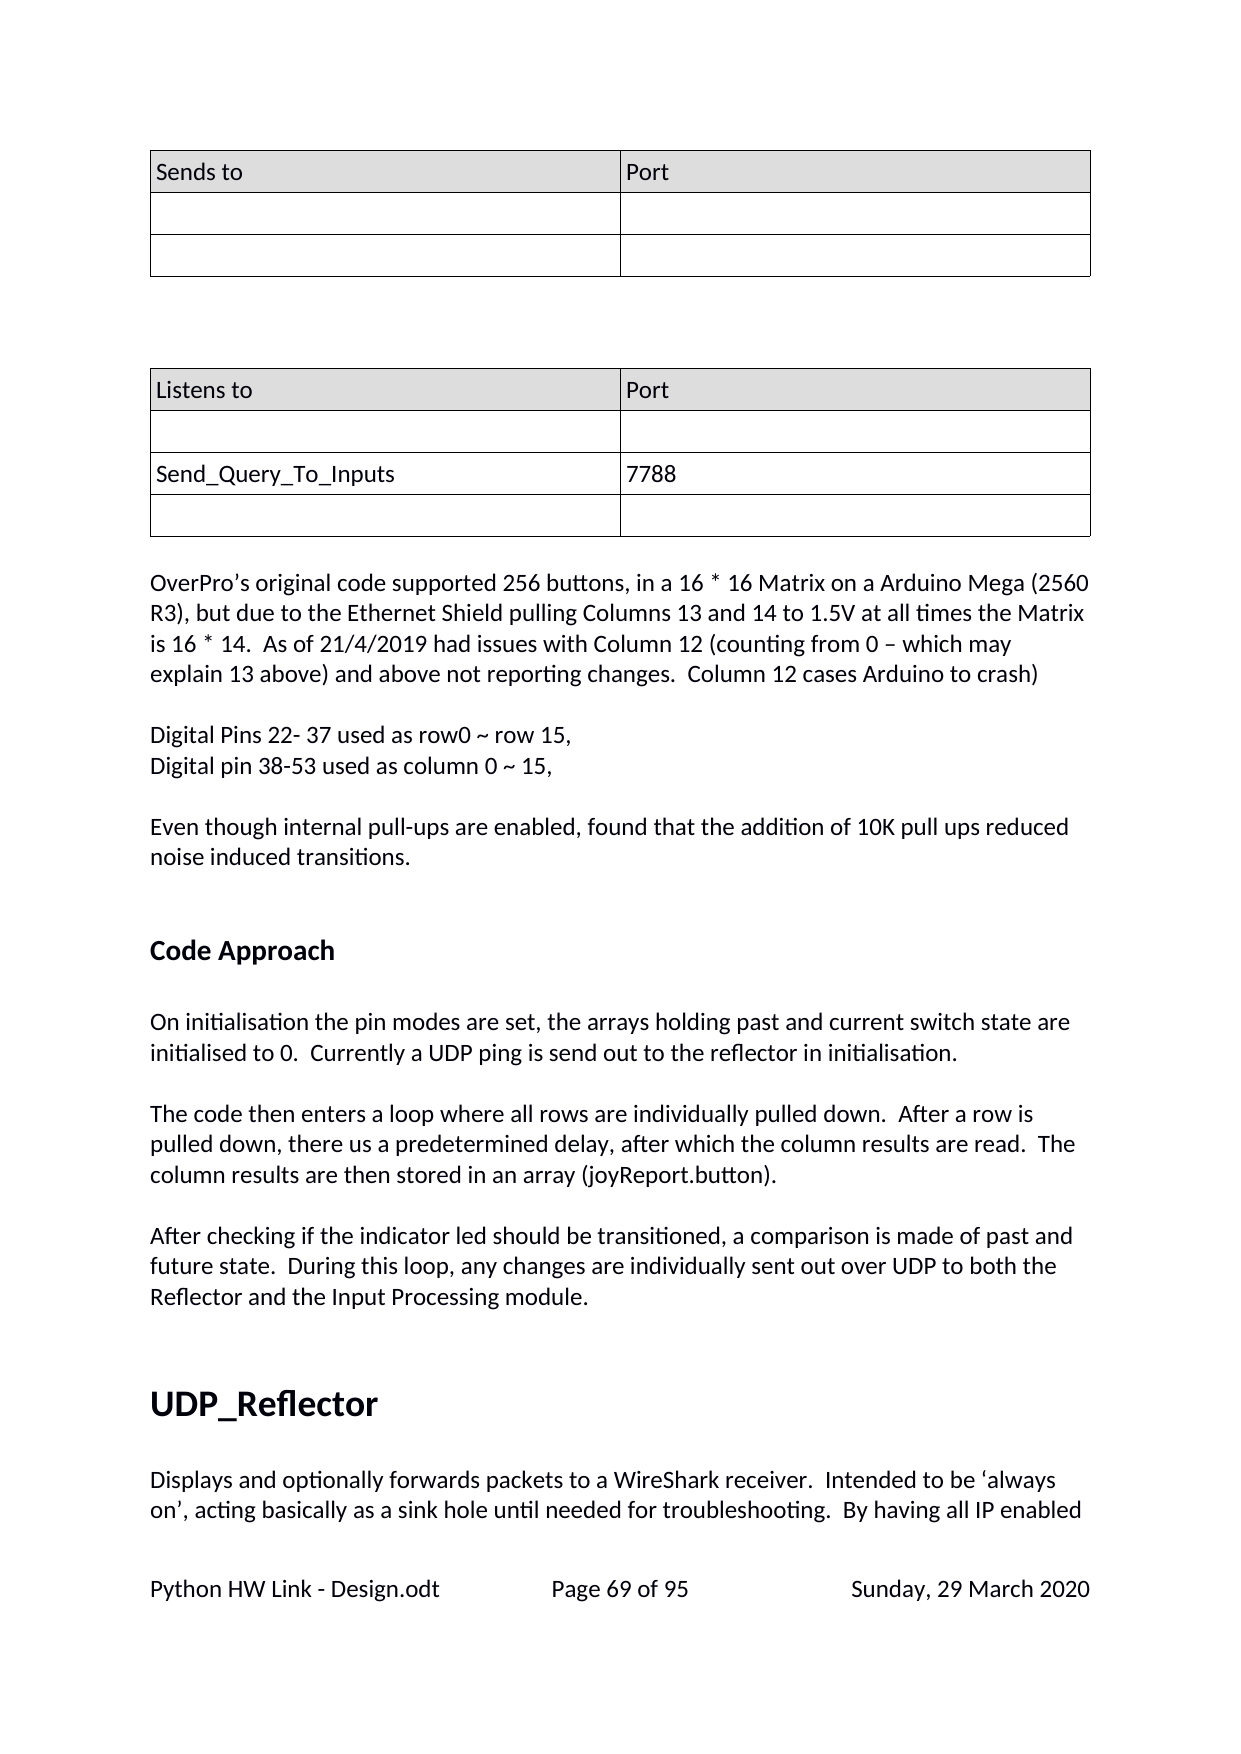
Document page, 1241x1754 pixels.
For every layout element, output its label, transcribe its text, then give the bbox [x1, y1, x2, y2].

text Even though internal pull-ups are enabled, found that the addition of 10K pull ups reduced noise induced transitions. [150, 811, 1090, 872]
table_cell [621, 495, 1090, 536]
subtitle UDP_Reflector [150, 1379, 1090, 1425]
table_cell [151, 495, 620, 536]
table_cell Send_Query_To_Inputs [151, 453, 620, 494]
table_header Port [621, 151, 1090, 192]
text OverPro’s original code supported 256 buttons, in a 16 * 16 Matrix on a Arduino Mega (2560 R3), but due to the Ethernet Shield pulling Columns 13 and 14 to 1.5V at all times the Matrix is 16 * 14. As of 21/4/2019 had issues with Column 12 (counting from 0 – which may explain 13 above) and above not reporting changes. Column 12 cases Arduino to crash) [150, 567, 1090, 689]
text After checking if the indicator led should be transitioned, a comparison is made of past and future state. During this loop, any changes are individually sent out over UDP to both the Reflector and the Input Processing module. [150, 1220, 1090, 1311]
text Displays and optionally forwards packets to a WireShark receiver. Intended to be ‘always on’, acting basically as a sink hole until needed for troubleshooting. By having all IP enabled [150, 1464, 1090, 1525]
table_cell [151, 411, 620, 452]
text Digital pin 38-53 used as column 0 ~ 15, [150, 750, 1090, 781]
table_cell [621, 411, 1090, 452]
table_header Sends to [151, 151, 620, 192]
subtitle Code Approach [150, 932, 1090, 967]
text On initialisation the pin modes are set, the arrays holding past and current switch state are initialised to 0. Currently a UDP ping is send out to the reflector in initialisation. [150, 1006, 1090, 1067]
table_cell [621, 193, 1090, 234]
table_cell [621, 235, 1090, 276]
table_cell [151, 193, 620, 234]
table_header Port [621, 369, 1090, 410]
table_cell [151, 235, 620, 276]
text Digital Pins 22- 37 used as row0 ~ row 15, [150, 719, 1090, 750]
table_header Listens to [151, 369, 620, 410]
text The code then enters a loop where all rows are individually pulled down. After a row is pulled down, there us a predetermined delay, after which the column results are read. The column results are then stored in an array (joyReport.button). [150, 1098, 1090, 1189]
table_cell 7788 [621, 453, 1090, 494]
